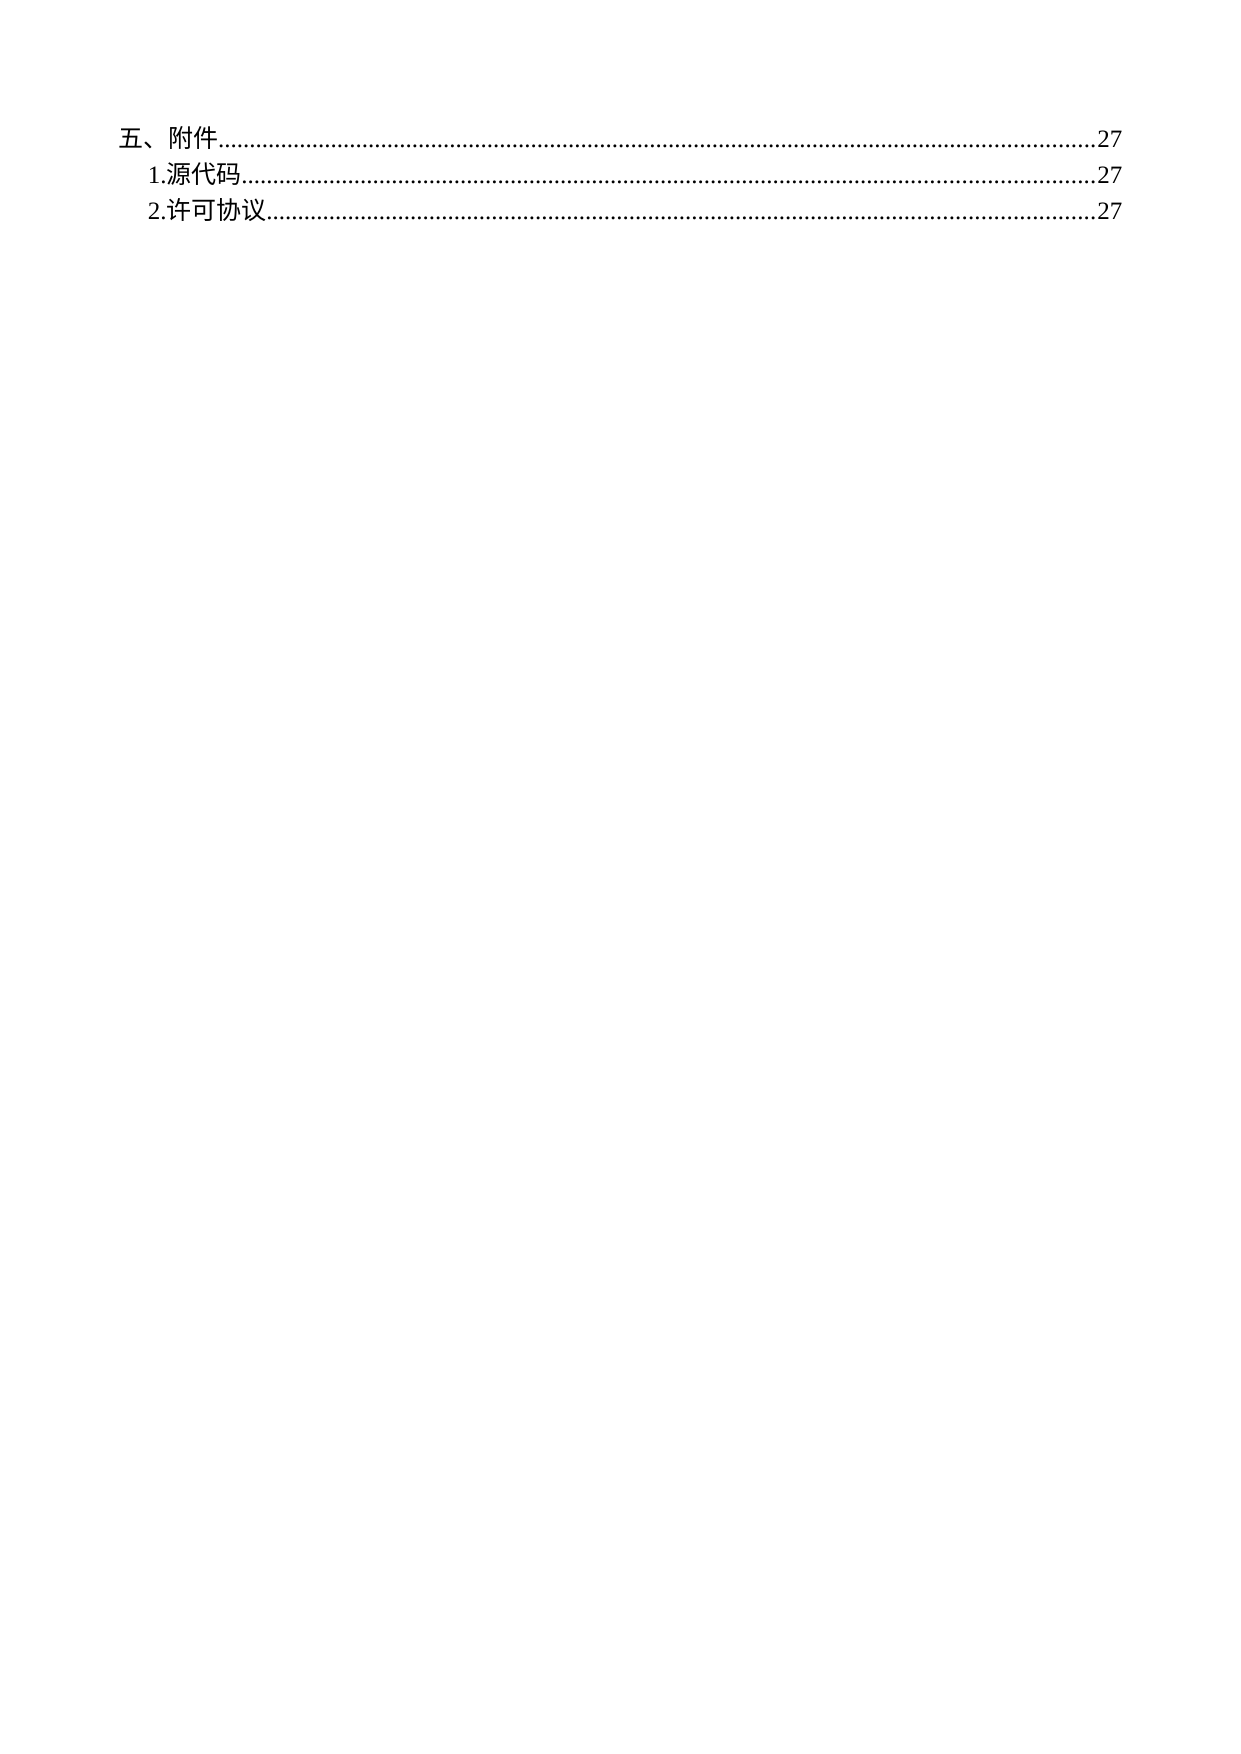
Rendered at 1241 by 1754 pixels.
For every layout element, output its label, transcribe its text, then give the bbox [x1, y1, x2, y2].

text 1.源代码 27 [148, 154, 1122, 191]
text 五、附件 27 [118, 118, 1122, 154]
text 2.许可协议 27 [148, 191, 1122, 227]
